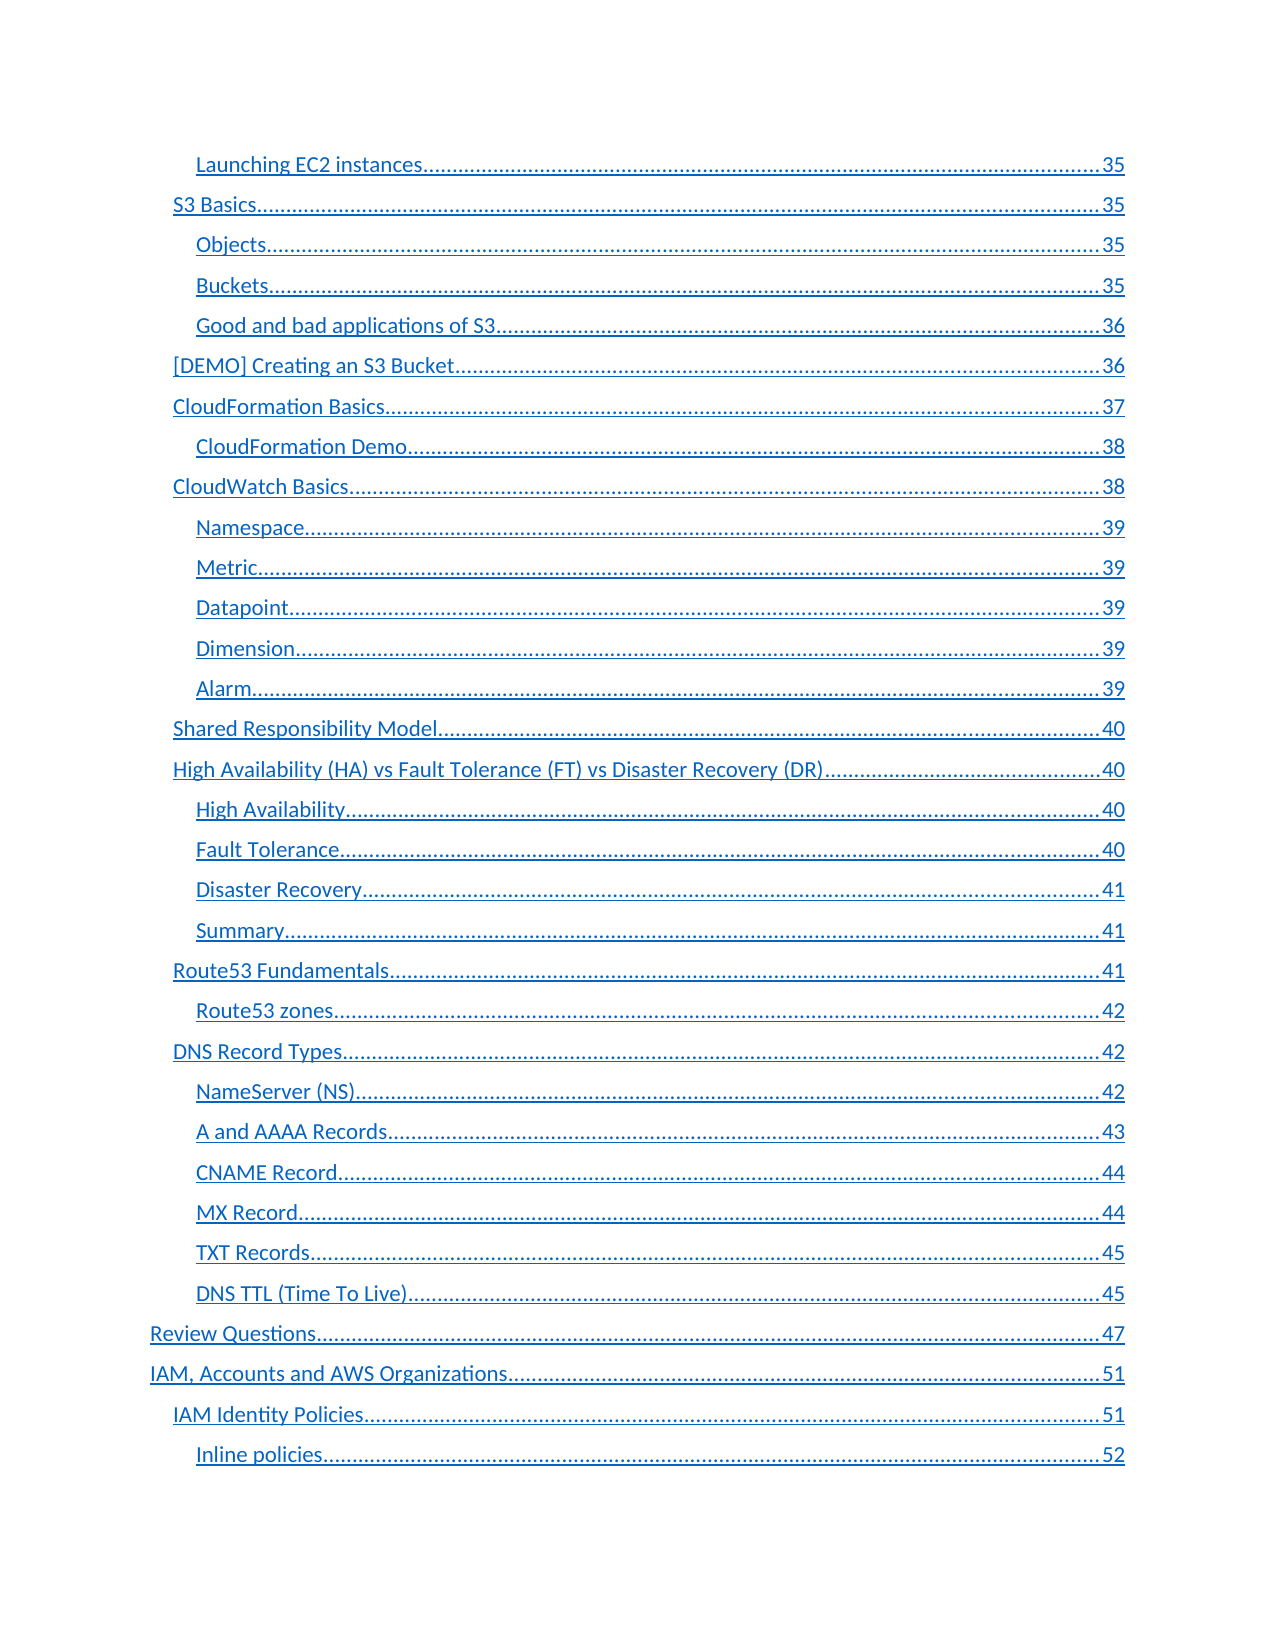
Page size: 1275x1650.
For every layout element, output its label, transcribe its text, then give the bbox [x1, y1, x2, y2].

text CNAME Record 44 [196, 1158, 1125, 1182]
text A and AAAA Records 43 [196, 1117, 1125, 1142]
text [DEMO] Creating an S3 Bucket 36 [173, 352, 1125, 376]
text Metric 39 [196, 553, 1125, 577]
text Buckets 35 [196, 271, 1125, 295]
text CloudFormation Demo 38 [196, 432, 1125, 456]
text Dimension 39 [196, 634, 1125, 658]
text High Availability (HA) vs Fault Tolerance (FT) vs Disaster Recovery (DR) 40 [173, 755, 1125, 779]
text MX Record 44 [196, 1198, 1125, 1222]
text Objects 35 [196, 231, 1125, 255]
text Route53 Fundamentals 41 [173, 956, 1125, 980]
text Datapoint 39 [196, 593, 1125, 618]
text Inline policies 52 [196, 1440, 1125, 1464]
text Disaster Recovery 41 [196, 876, 1125, 900]
text DNS TTL (Time To Live) 45 [196, 1279, 1125, 1303]
text DNS Record Types 42 [173, 1037, 1125, 1061]
text High Availability 40 [196, 795, 1125, 819]
text CloudWatch Basics 38 [173, 472, 1125, 497]
text Alarm 39 [196, 674, 1125, 698]
text NameServer (NS) 42 [196, 1077, 1125, 1101]
text Summary 41 [196, 916, 1125, 940]
text Good and bad applications of S3 36 [196, 311, 1125, 335]
text CloudFormation Basics 37 [173, 392, 1125, 416]
text Namespace 39 [196, 513, 1125, 537]
text S3 Basics 35 [173, 190, 1125, 214]
text IAM, Accounts and AWS Organizations 51 [150, 1359, 1125, 1383]
text Review Questions 47 [150, 1319, 1125, 1343]
text Fault Tolerance 40 [196, 835, 1125, 859]
text TXT Records 45 [196, 1238, 1125, 1263]
text Launching EC2 instances 35 [196, 150, 1125, 174]
text IAM Identity Policies 51 [173, 1400, 1125, 1424]
text Route53 zones 42 [196, 997, 1125, 1021]
text Shared Responsibility Model 40 [173, 714, 1125, 738]
